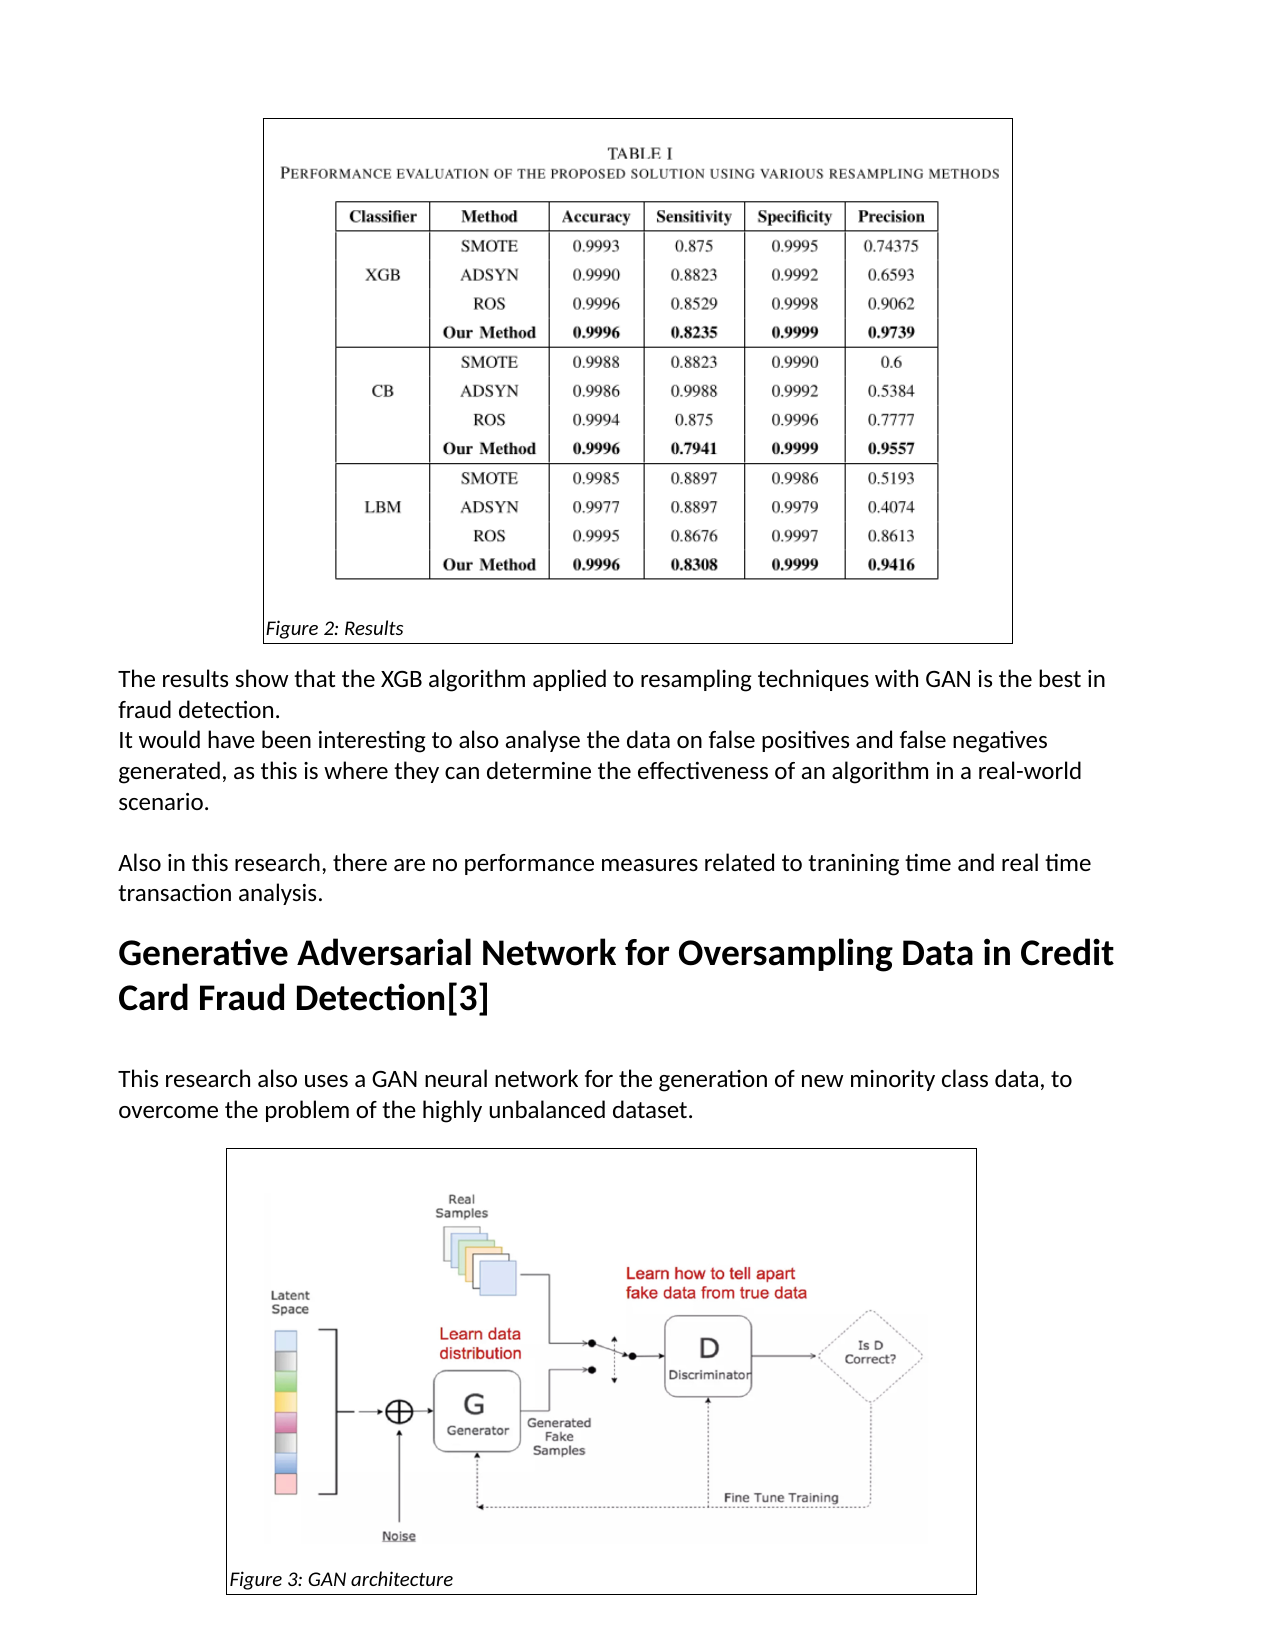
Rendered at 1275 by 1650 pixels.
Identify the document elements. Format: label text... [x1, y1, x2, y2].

picture [229, 1163, 973, 1554]
text The results show that the XGB algorithm applied to resampling techniques with GAN is the best in fraud detection. [118, 663, 1157, 724]
subtitle Generative Adversarial Network for Oversampling Data in Credit Card Fraud Detection[3] [118, 928, 1157, 1020]
text This research also uses a GAN neural network for the generation of new minority class data, to overcome the problem of the highly unbalanced dataset. [118, 1063, 1157, 1124]
text Also in this research, there are no performance measures related to tranining time and real time transaction analysis. [118, 847, 1157, 908]
text Figure 3: GAN architecture [229, 1554, 973, 1591]
text It would have been interesting to also analyse the data on false positives and false negatives generated, as this is where they can determine the effectiveness of an algorithm in a real-world scenario. [118, 724, 1157, 816]
picture [265, 133, 1010, 603]
text Figure 2: Results [266, 603, 1009, 640]
